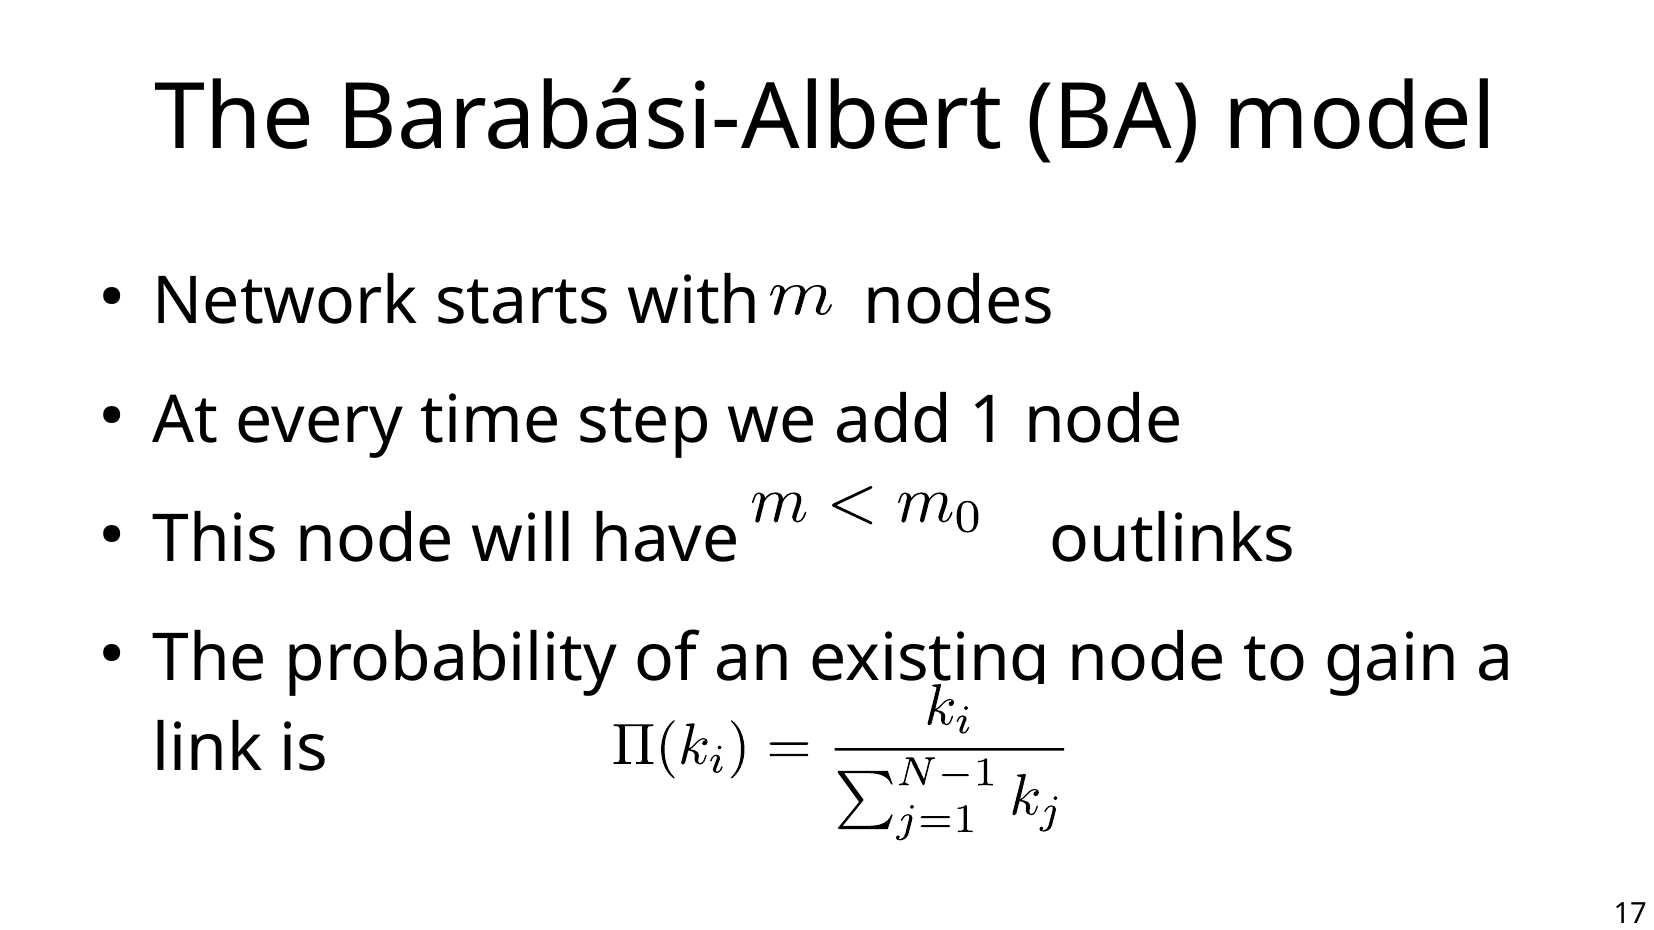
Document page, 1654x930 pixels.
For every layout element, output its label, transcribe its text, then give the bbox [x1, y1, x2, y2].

list Network starts with nodes At every time step we add 1 node This node will have outlinks The probability of an existing node to gain a link is [82, 252, 1571, 793]
text_box [750, 485, 981, 533]
title The Barabási-Albert (BA) model [82, 1, 1571, 225]
text_box [611, 684, 1065, 841]
text_box [767, 284, 835, 316]
